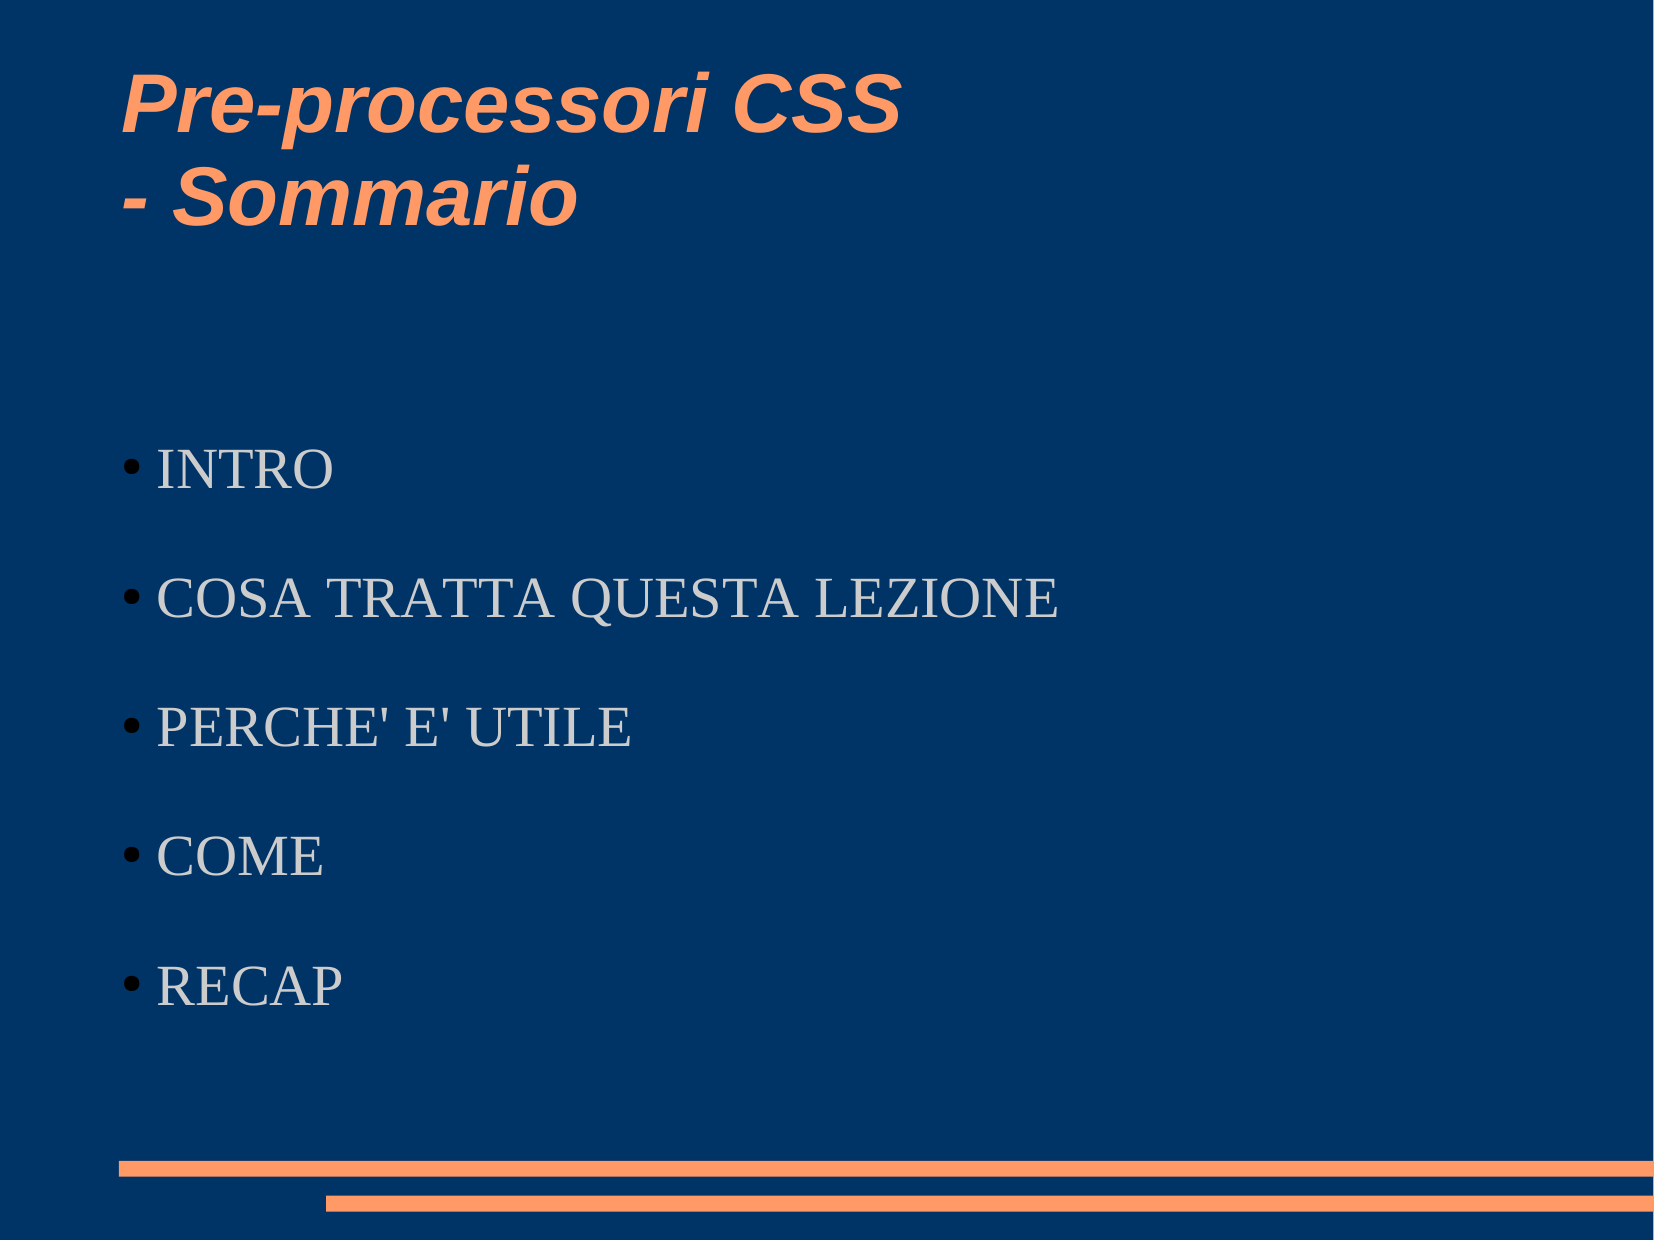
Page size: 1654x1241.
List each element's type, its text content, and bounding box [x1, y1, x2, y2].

subtitle INTRO COSA TRATTA QUESTA LEZIONE PERCHE' E' UTILE COME RECAP [121, 322, 1561, 1132]
title Pre-processori CSS - Sommario [121, 46, 1534, 254]
